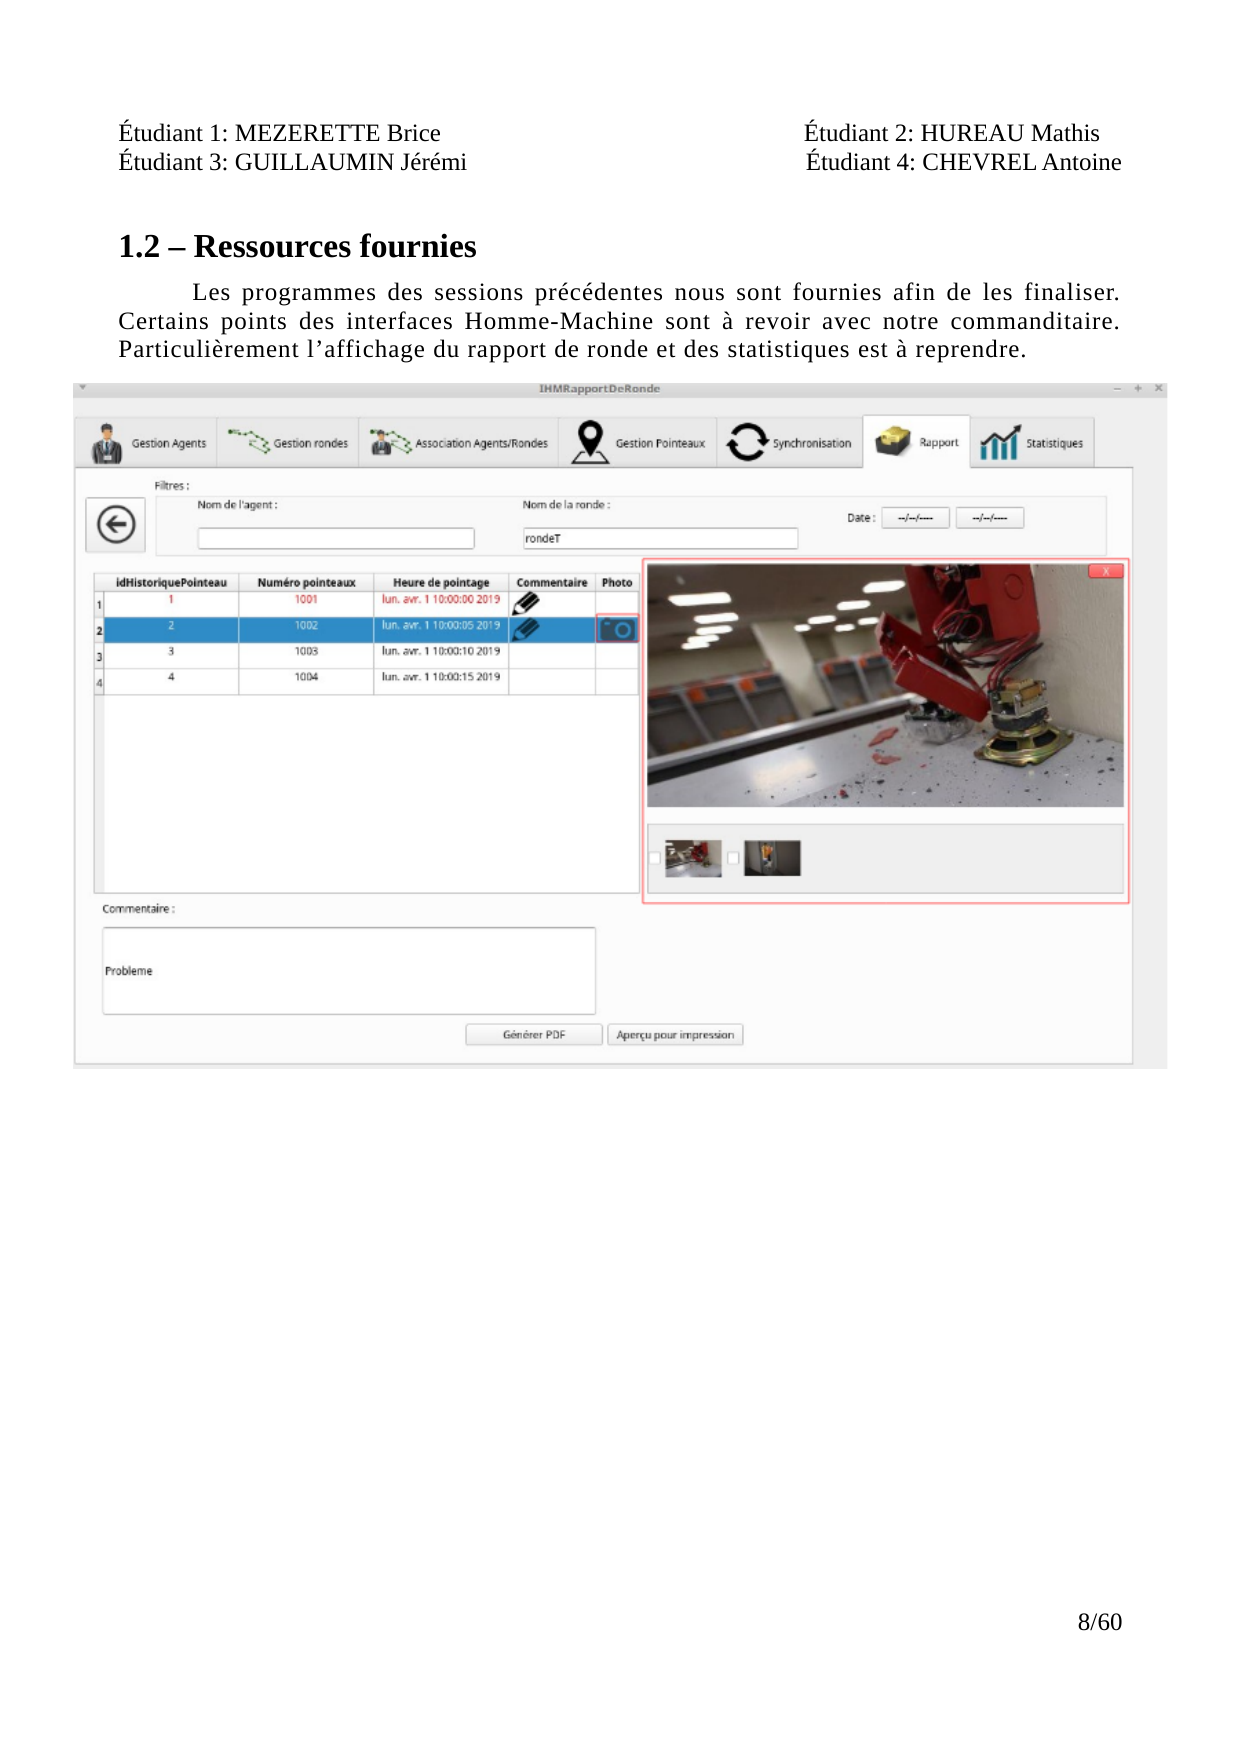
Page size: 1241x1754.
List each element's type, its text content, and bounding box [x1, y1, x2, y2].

subtitle 1.2 – Ressources fournies [118, 226, 1122, 264]
picture [73, 383, 1168, 1069]
text Les programmes des sessions précédentes nous sont fournies afin de les finaliser. Certains points des interfaces Homme-Machine sont à revoir avec notre commanditaire. Particulièrement l’affichage du rapport de ronde et des statistiques est à reprendre. [118, 277, 1122, 363]
